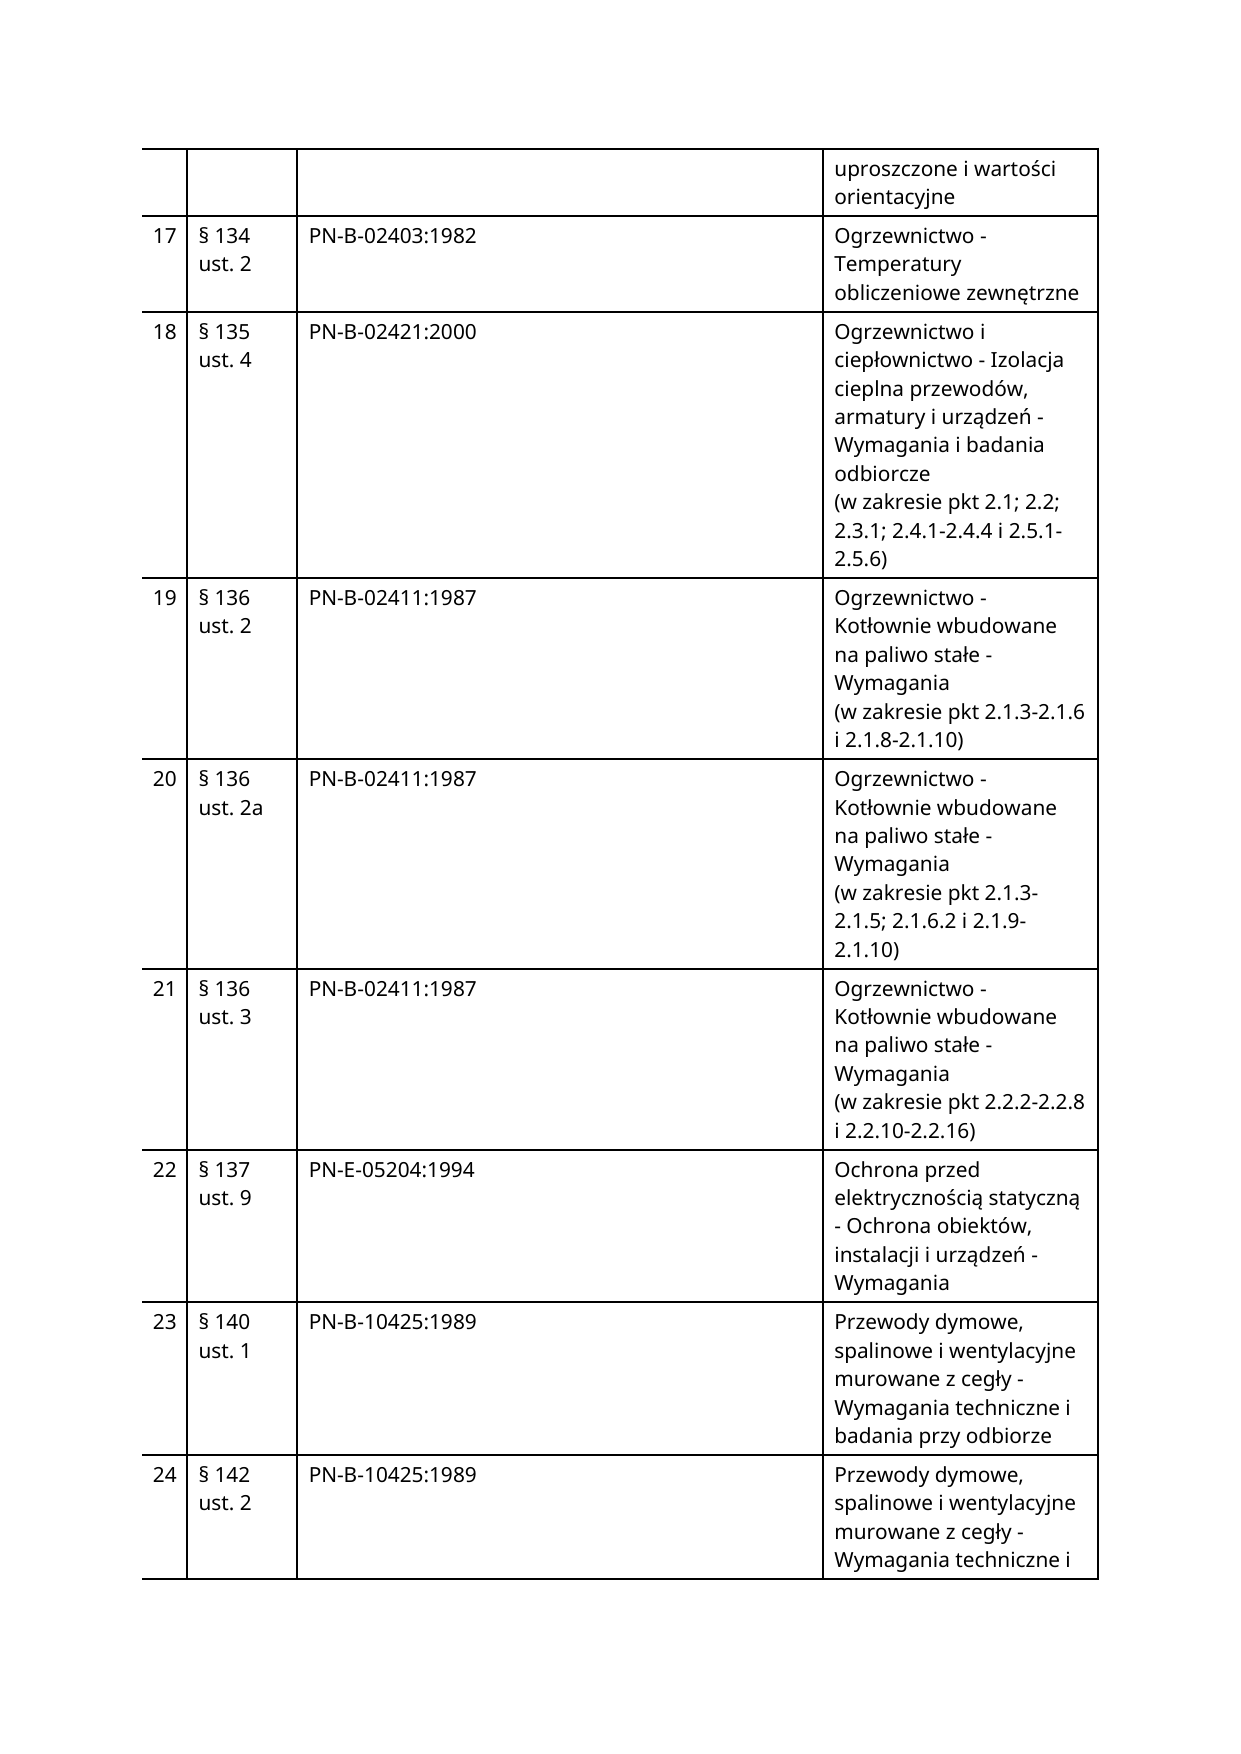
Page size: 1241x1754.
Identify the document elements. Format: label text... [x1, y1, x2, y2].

table_cell [188, 150, 296, 215]
table_cell § 135 ust. 4 [188, 313, 296, 577]
table_cell uproszczone i wartości orientacyjne [824, 150, 1097, 215]
table_cell Ogrzewnictwo - Kotłownie wbudowane na paliwo stałe - Wymagania (w zakresie pkt 2.2.2-2.2.8 i 2.2.10-2.2.16) [824, 970, 1097, 1148]
table_cell Ogrzewnictwo - Kotłownie wbudowane na paliwo stałe - Wymagania (w zakresie pkt 2.1.3-2.1.5; 2.1.6.2 i 2.1.9-2.1.10) [824, 760, 1097, 967]
table_cell § 142 ust. 2 [188, 1456, 296, 1578]
table_cell § 134 ust. 2 [188, 217, 296, 311]
table_cell PN-B-02403:1982 [298, 217, 822, 311]
table_cell [142, 150, 186, 215]
table_cell 24 [142, 1456, 186, 1578]
table_cell PN-B-02411:1987 [298, 760, 822, 967]
table_cell Przewody dymowe, spalinowe i wentylacyjne murowane z cegły - Wymagania techniczne i badania przy odbiorze [824, 1303, 1097, 1454]
table_cell § 136 ust. 2 [188, 579, 296, 758]
table_cell Ochrona przed elektrycznością statyczną - Ochrona obiektów, instalacji i urządzeń - Wymagania [824, 1151, 1097, 1301]
table_cell Ogrzewnictwo - Kotłownie wbudowane na paliwo stałe - Wymagania (w zakresie pkt 2.1.3-2.1.6 i 2.1.8-2.1.10) [824, 579, 1097, 758]
table_cell 20 [142, 760, 186, 967]
table_cell § 136 ust. 2a [188, 760, 296, 967]
table_cell § 137 ust. 9 [188, 1151, 296, 1301]
table_cell Przewody dymowe, spalinowe i wentylacyjne murowane z cegły - Wymagania techniczne i [824, 1456, 1097, 1578]
table_cell § 140 ust. 1 [188, 1303, 296, 1454]
table_cell PN-B-02411:1987 [298, 970, 822, 1148]
table_cell 21 [142, 970, 186, 1148]
table_cell 18 [142, 313, 186, 577]
table_cell PN-E-05204:1994 [298, 1151, 822, 1301]
table_cell 17 [142, 217, 186, 311]
table_cell Ogrzewnictwo i ciepłownictwo - Izolacja cieplna przewodów, armatury i urządzeń - Wymagania i badania odbiorcze (w zakresie pkt 2.1; 2.2; 2.3.1; 2.4.1-2.4.4 i 2.5.1-2.5.6) [824, 313, 1097, 577]
table_cell 23 [142, 1303, 186, 1454]
table_cell PN-B-10425:1989 [298, 1303, 822, 1454]
table_cell [298, 150, 822, 215]
table_cell 22 [142, 1151, 186, 1301]
table_cell Ogrzewnictwo - Temperatury obliczeniowe zewnętrzne [824, 217, 1097, 311]
table_cell PN-B-02421:2000 [298, 313, 822, 577]
table_cell PN-B-02411:1987 [298, 579, 822, 758]
table_cell 19 [142, 579, 186, 758]
table_cell § 136 ust. 3 [188, 970, 296, 1148]
table_cell PN-B-10425:1989 [298, 1456, 822, 1578]
